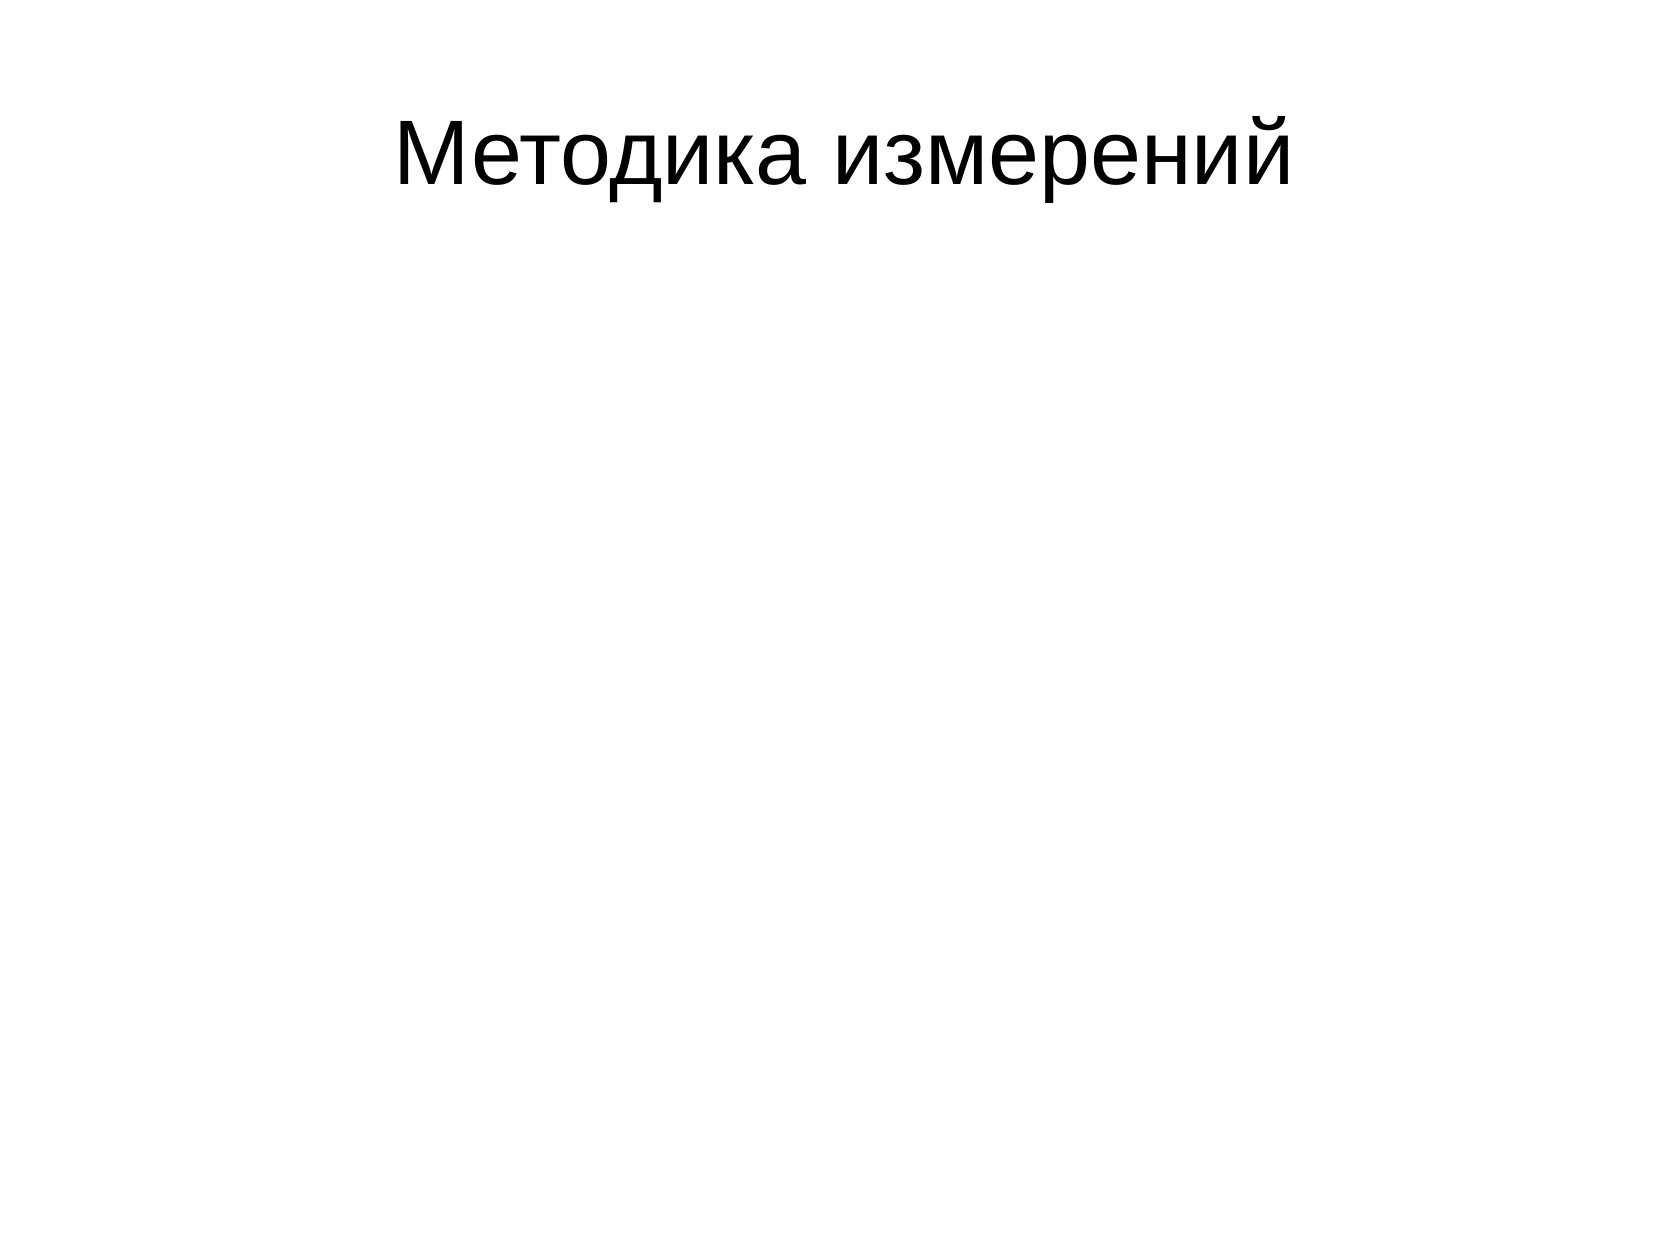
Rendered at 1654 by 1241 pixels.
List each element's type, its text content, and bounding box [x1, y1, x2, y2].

title Методика измерений [82, 49, 1571, 257]
